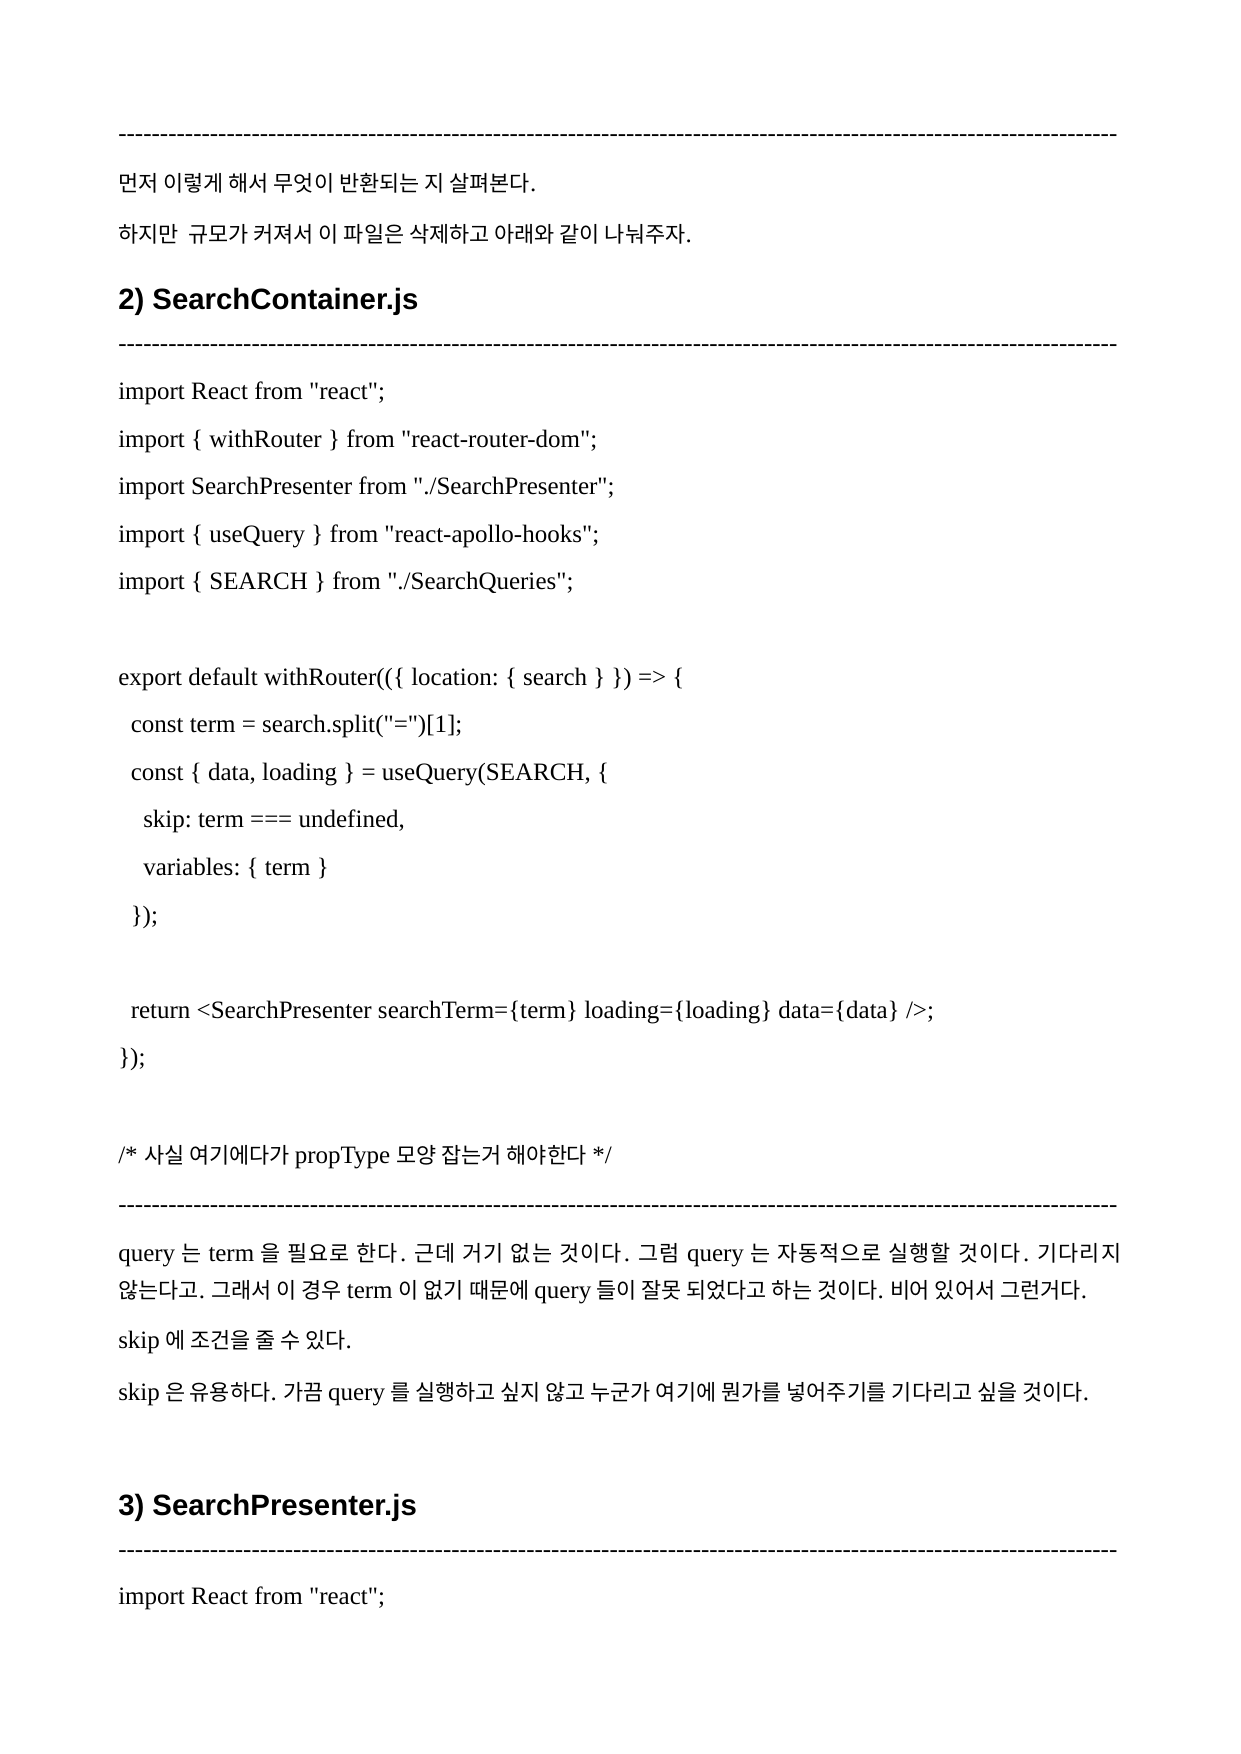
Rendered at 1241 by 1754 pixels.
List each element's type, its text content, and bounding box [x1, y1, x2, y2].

text return <SearchPresenter searchTerm={term} loading={loading} data={data} />; [118, 995, 1122, 1024]
subtitle 3) SearchPresenter.js [118, 1488, 1122, 1521]
text import { withRouter } from "react-router-dom"; [118, 424, 1122, 452]
text skip에 조건을 줄 수 있다. [118, 1323, 1122, 1355]
text variables: { term } [118, 852, 1122, 881]
text }); [118, 1042, 1122, 1071]
text query는 term을 필요로 한다. 근데 거기 없는 것이다. 그럼 query는 자동적으로 실행할 것이다. 기다리지 않는다고. 그래서 이 경우 term 이 없기 때문에 query들이 잘못 되었다고 하는 것이다. 비어 있어서 그런거다. [118, 1236, 1122, 1304]
text const term = search.split("=")[1]; [118, 709, 1122, 738]
text skip: term === undefined, [118, 804, 1122, 833]
text 먼저 이렇게 해서 무엇이 반환되는 지 살펴본다. [118, 166, 1122, 197]
text import SearchPresenter from "./SearchPresenter"; [118, 471, 1122, 500]
text 하지만 규모가 커져서 이 파일은 삭제하고 아래와 같이 나눠주자. [118, 217, 1122, 248]
text import React from "react"; [118, 1581, 1122, 1610]
text ------------------------------------------------------------------------------------------------------------------------ [118, 1534, 1122, 1563]
text ------------------------------------------------------------------------------------------------------------------------ [118, 1189, 1122, 1217]
subtitle 2) SearchContainer.js [118, 282, 1122, 316]
text skip은 유용하다. 가끔 query를 실행하고 싶지 않고 누군가 여기에 뭔가를 넣어주기를 기다리고 싶을 것이다. [118, 1374, 1122, 1406]
text const { data, loading } = useQuery(SEARCH, { [118, 757, 1122, 786]
text }); [118, 900, 1122, 928]
text /* 사실 여기에다가 propType 모양 잡는거 해야한다 */ [118, 1138, 1122, 1169]
text import { SEARCH } from "./SearchQueries"; [118, 566, 1122, 595]
text import React from "react"; [118, 376, 1122, 405]
text export default withRouter(({ location: { search } }) => { [118, 662, 1122, 690]
text import { useQuery } from "react-apollo-hooks"; [118, 519, 1122, 548]
text ------------------------------------------------------------------------------------------------------------------------ [118, 118, 1122, 147]
text ------------------------------------------------------------------------------------------------------------------------ [118, 328, 1122, 357]
